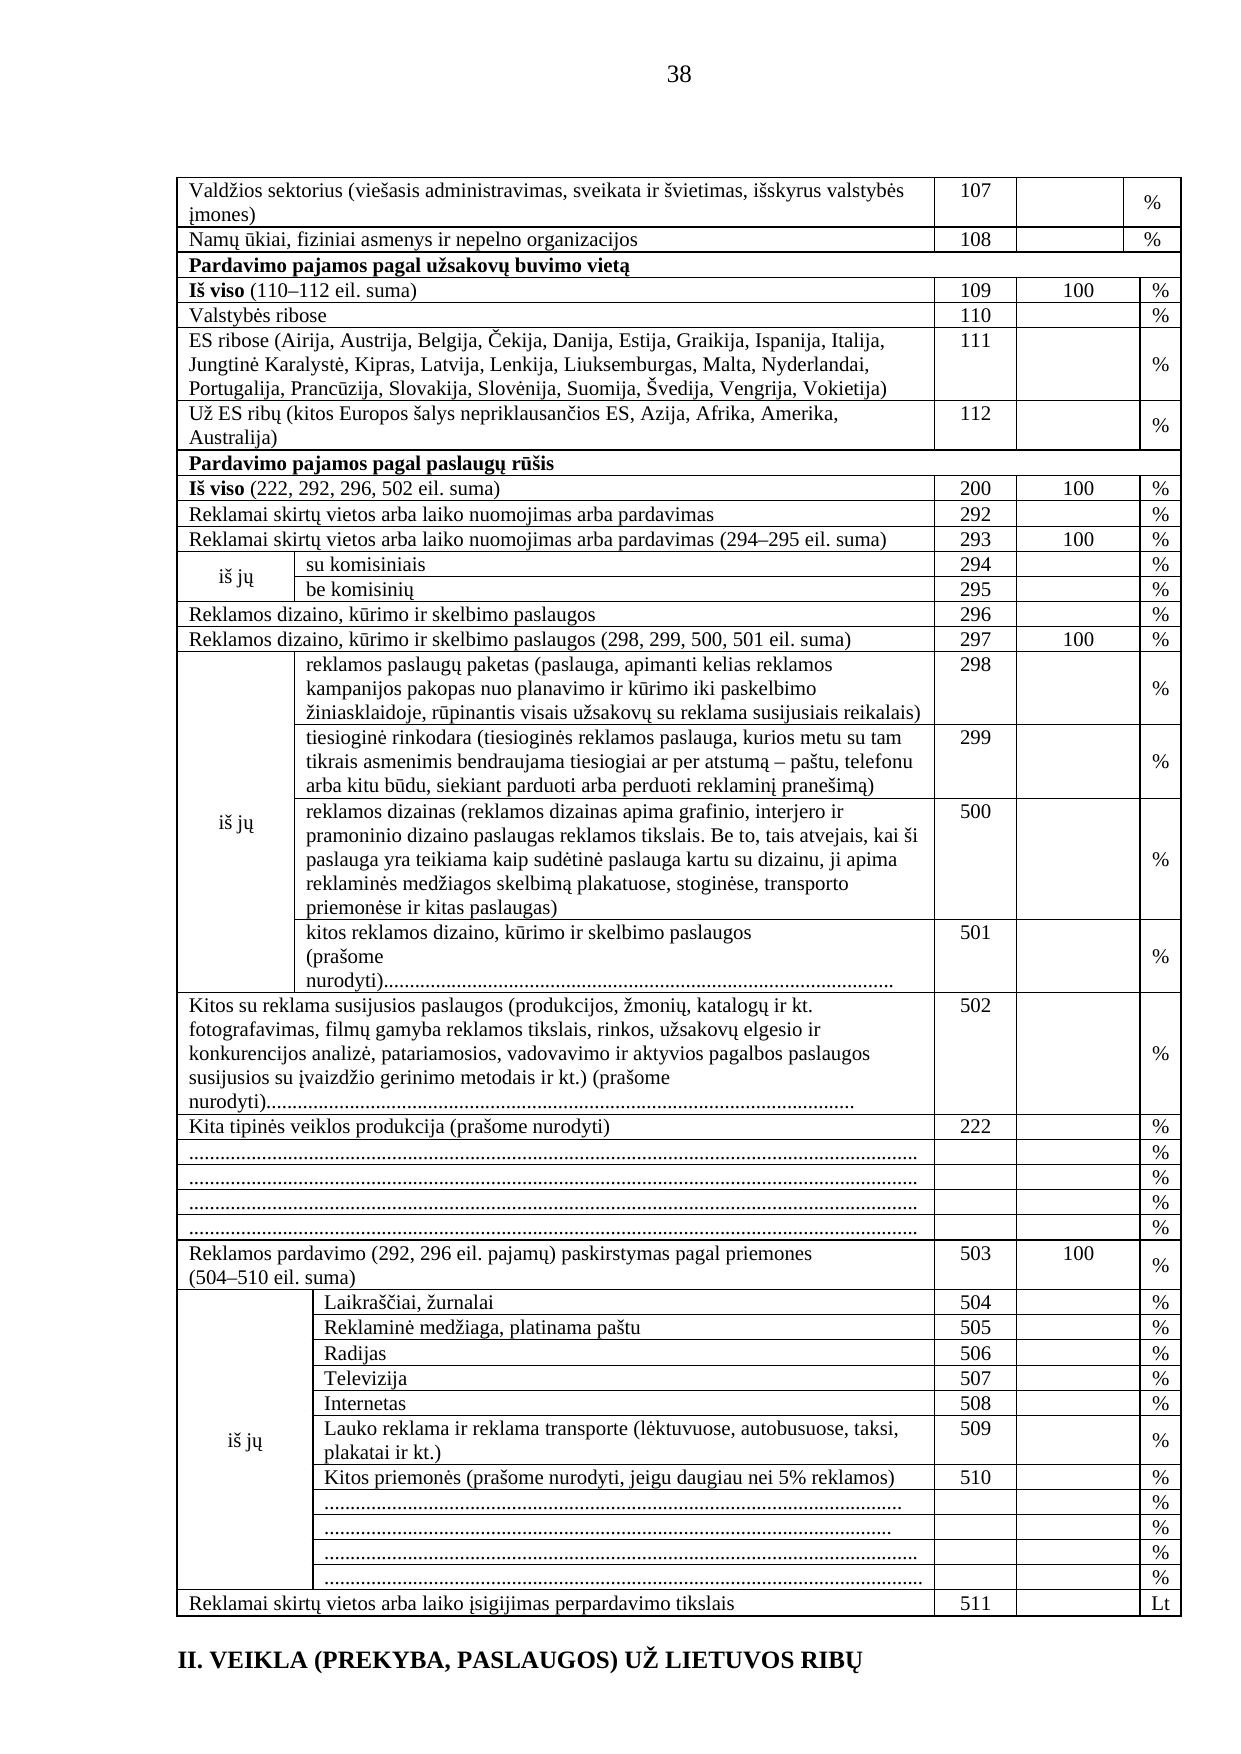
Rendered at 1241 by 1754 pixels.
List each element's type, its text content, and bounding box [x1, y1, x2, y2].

table_cell 511 [935, 1590, 1016, 1614]
table_cell Reklamos pardavimo (292, 296 eil. pajamų) paskirstymas pagal priemones (504–510 eil. suma) [178, 1241, 934, 1289]
table_cell 292 [935, 501, 1016, 526]
table_cell Reklamai skirtų vietos arba laiko nuomojimas arba pardavimas (294–295 eil. suma) [178, 527, 934, 551]
table_cell [1017, 1515, 1139, 1539]
table_cell iš jų [178, 552, 294, 601]
table_cell % [1141, 552, 1180, 576]
table_cell % [1141, 577, 1180, 601]
table_cell Reklamai skirtų vietos arba laiko nuomojimas arba pardavimas [178, 501, 934, 526]
table_cell Lt [1141, 1590, 1180, 1614]
table_cell % [1141, 527, 1180, 551]
table_cell Kitos priemonės (prašome nurodyti, jeigu daugiau nei 5% reklamos) [314, 1465, 934, 1489]
table_cell [935, 1540, 1016, 1564]
table_cell tiesioginė rinkodara (tiesioginės reklamos paslauga, kurios metu su tam tikrais asmenimis bendraujama tiesiogiai ar per atstumą – paštu, telefonu arba kitu būdu, siekiant parduoti arba perduoti reklaminį pranešimą) [295, 725, 934, 797]
table_cell [1017, 501, 1139, 526]
table_cell 200 [935, 476, 1016, 500]
table_cell [1017, 577, 1139, 601]
table_cell [1017, 1215, 1139, 1239]
table_cell reklamos paslaugų paketas (paslauga, apimanti kelias reklamos kampanijos pakopas nuo planavimo ir kūrimo iki paskelbimo žiniasklaidoje, rūpinantis visais užsakovų su reklama susijusiais reikalais) [295, 652, 934, 724]
table_cell 108 [935, 228, 1016, 251]
table_cell [935, 1565, 1016, 1589]
table_cell [1017, 602, 1139, 626]
table_cell 500 [935, 799, 1016, 919]
table_cell % [1141, 1515, 1180, 1539]
table_cell [1017, 228, 1123, 251]
table_cell % [1141, 401, 1180, 449]
table_cell % [1141, 993, 1180, 1113]
table_cell [1017, 1540, 1139, 1564]
table_cell 294 [935, 552, 1016, 576]
table_cell % [1141, 1391, 1180, 1415]
table_cell 298 [935, 652, 1016, 724]
table_cell Pardavimo pajamos pagal užsakovų buvimo vietą [178, 253, 1180, 277]
table_cell 504 [935, 1290, 1016, 1314]
table_cell % [1141, 1416, 1180, 1464]
table_cell [1017, 1416, 1139, 1464]
table_cell Namų ūkiai, fiziniai asmenys ir nepelno organizacijos [178, 228, 934, 251]
table_cell % [1141, 1366, 1180, 1389]
table_cell ............................................................................................................................................ [178, 1215, 934, 1239]
table_cell % [1141, 1140, 1180, 1164]
table_cell % [1141, 627, 1180, 651]
table_cell ............................................................................................................................................ [178, 1190, 934, 1214]
table_cell Valdžios sektorius (viešasis administravimas, sveikata ir švietimas, išskyrus valstybės įmones) [178, 178, 934, 226]
table_cell [935, 1190, 1016, 1214]
table_cell [935, 1140, 1016, 1164]
table_cell % [1141, 1165, 1180, 1189]
table_cell 503 [935, 1241, 1016, 1289]
table_cell iš jų [178, 1290, 312, 1589]
table_cell [1017, 1140, 1139, 1164]
table_cell 295 [935, 577, 1016, 601]
table_cell % [1141, 303, 1180, 327]
table_cell 509 [935, 1416, 1016, 1464]
table_cell 506 [935, 1340, 1016, 1364]
table_cell 507 [935, 1366, 1016, 1389]
table_cell 100 [1017, 476, 1139, 500]
table_cell % [1141, 476, 1180, 500]
table_cell % [1141, 1190, 1180, 1214]
table_cell 293 [935, 527, 1016, 551]
table_cell [935, 1165, 1016, 1189]
table_cell 508 [935, 1391, 1016, 1415]
table_cell [1017, 799, 1139, 919]
table_cell 107 [935, 178, 1016, 226]
table_cell 109 [935, 278, 1016, 302]
table_cell [1017, 1490, 1139, 1514]
table_cell [1017, 1366, 1139, 1389]
table_cell [1017, 1465, 1139, 1489]
table_cell [1017, 1315, 1139, 1339]
table_cell [1017, 725, 1139, 797]
table_cell % [1141, 1490, 1180, 1514]
table_cell 222 [935, 1115, 1016, 1138]
table_cell % [1141, 1340, 1180, 1364]
table_cell ............................................................................................................................................ [178, 1165, 934, 1189]
table_cell ................................................................................................................... [314, 1565, 934, 1589]
table_cell kitos reklamos dizaino, kūrimo ir skelbimo paslaugos (prašome nurodyti).................................................................................................. [295, 920, 934, 992]
table_cell % [1141, 1241, 1180, 1289]
table_cell % [1141, 1465, 1180, 1489]
table_cell 502 [935, 993, 1016, 1113]
table_cell [1017, 1115, 1139, 1138]
table_cell % [1141, 652, 1180, 724]
table_cell 501 [935, 920, 1016, 992]
table_cell % [1141, 278, 1180, 302]
table_cell Televizija [314, 1366, 934, 1389]
table_cell [1017, 652, 1139, 724]
table_cell 505 [935, 1315, 1016, 1339]
table_cell % [1141, 1115, 1180, 1138]
table_cell Pardavimo pajamos pagal paslaugų rūšis [178, 451, 1180, 475]
table_cell [1017, 1590, 1139, 1614]
table_cell 112 [935, 401, 1016, 449]
table_cell [1017, 993, 1139, 1113]
table_cell % [1141, 1315, 1180, 1339]
table_cell 296 [935, 602, 1016, 626]
table_cell [1017, 1565, 1139, 1589]
table_cell [1017, 920, 1139, 992]
table_cell % [1141, 1290, 1180, 1314]
table_cell % [1124, 178, 1180, 226]
table_cell 100 [1017, 527, 1139, 551]
table_cell [1017, 1165, 1139, 1189]
table_cell 297 [935, 627, 1016, 651]
table_cell 110 [935, 303, 1016, 327]
table_cell Reklaminė medžiaga, platinama paštu [314, 1315, 934, 1339]
table_cell [935, 1490, 1016, 1514]
table_cell % [1141, 501, 1180, 526]
table_cell % [1124, 228, 1180, 251]
table_cell % [1141, 799, 1180, 919]
table_cell Internetas [314, 1391, 934, 1415]
table_cell % [1141, 602, 1180, 626]
table_cell [1017, 1190, 1139, 1214]
table_cell Reklamos dizaino, kūrimo ir skelbimo paslaugos (298, 299, 500, 501 eil. suma) [178, 627, 934, 651]
table_cell % [1141, 1540, 1180, 1564]
table_cell Iš viso (222, 292, 296, 502 eil. suma) [178, 476, 934, 500]
table_cell ............................................................................................................... [314, 1490, 934, 1514]
table_cell % [1141, 1565, 1180, 1589]
table_cell [1017, 1340, 1139, 1364]
table_cell iš jų [178, 652, 294, 992]
table_cell ............................................................................................................. [314, 1515, 934, 1539]
table_cell Kitos su reklama susijusios paslaugos (produkcijos, žmonių, katalogų ir kt. fotografavimas, filmų gamyba reklamos tikslais, rinkos, užsakovų elgesio ir konkurencijos analizė, patariamosios, vadovavimo ir aktyvios pagalbos paslaugos susijusios su įvaizdžio gerinimo metodais ir kt.) (prašome nurodyti)................................................................................................................. [178, 993, 934, 1113]
text II. VEIKLA (prekyba, paslaugos) UŽ LIETUVOS RIBŲ [177, 1645, 1181, 1674]
table_cell Lauko reklama ir reklama transporte (lėktuvuose, autobusuose, taksi, plakatai ir kt.) [314, 1416, 934, 1464]
table_cell % [1141, 920, 1180, 992]
table_cell 299 [935, 725, 1016, 797]
table_cell ............................................................................................................................................ [178, 1140, 934, 1164]
table_cell [1017, 303, 1139, 327]
table_cell 510 [935, 1465, 1016, 1489]
table_cell Radijas [314, 1340, 934, 1364]
table_cell 100 [1017, 278, 1139, 302]
table_cell Reklamai skirtų vietos arba laiko įsigijimas perpardavimo tikslais [178, 1590, 934, 1614]
table_cell .................................................................................................................. [314, 1540, 934, 1564]
table_cell [1017, 1391, 1139, 1415]
table_cell % [1141, 725, 1180, 797]
table_cell 100 [1017, 1241, 1139, 1289]
table_cell Valstybės ribose [178, 303, 934, 327]
table_cell [1017, 1290, 1139, 1314]
table_cell % [1141, 328, 1180, 400]
table_cell % [1141, 1215, 1180, 1239]
table_cell [1017, 552, 1139, 576]
table_cell [1017, 178, 1123, 226]
table_cell 100 [1017, 627, 1139, 651]
table_cell ES ribose (Airija, Austrija, Belgija, Čekija, Danija, Estija, Graikija, Ispanija, Italija, Jungtinė Karalystė, Kipras, Latvija, Lenkija, Liuksemburgas, Malta, Nyderlandai, Portugalija, Prancūzija, Slovakija, Slovėnija, Suomija, Švedija, Vengrija, Vokietija) [178, 328, 934, 400]
table_cell Už ES ribų (kitos Europos šalys nepriklausančios ES, Azija, Afrika, Amerika, Australija) [178, 401, 934, 449]
table_cell be komisinių [295, 577, 934, 601]
table_cell [1017, 328, 1139, 400]
table_cell Kita tipinės veiklos produkcija (prašome nurodyti) [178, 1115, 934, 1138]
table_cell Iš viso (110–112 eil. suma) [178, 278, 934, 302]
table_cell Laikraščiai, žurnalai [314, 1290, 934, 1314]
table_cell reklamos dizainas (reklamos dizainas apima grafinio, interjero ir pramoninio dizaino paslaugas reklamos tikslais. Be to, tais atvejais, kai ši paslauga yra teikiama kaip sudėtinė paslauga kartu su dizainu, ji apima reklaminės medžiagos skelbimą plakatuose, stoginėse, transporto priemonėse ir kitas paslaugas) [295, 799, 934, 919]
table_cell [935, 1515, 1016, 1539]
table_cell su komisiniais [295, 552, 934, 576]
table_cell [935, 1215, 1016, 1239]
table_cell 111 [935, 328, 1016, 400]
table_cell [1017, 401, 1139, 449]
table_cell Reklamos dizaino, kūrimo ir skelbimo paslaugos [178, 602, 934, 626]
